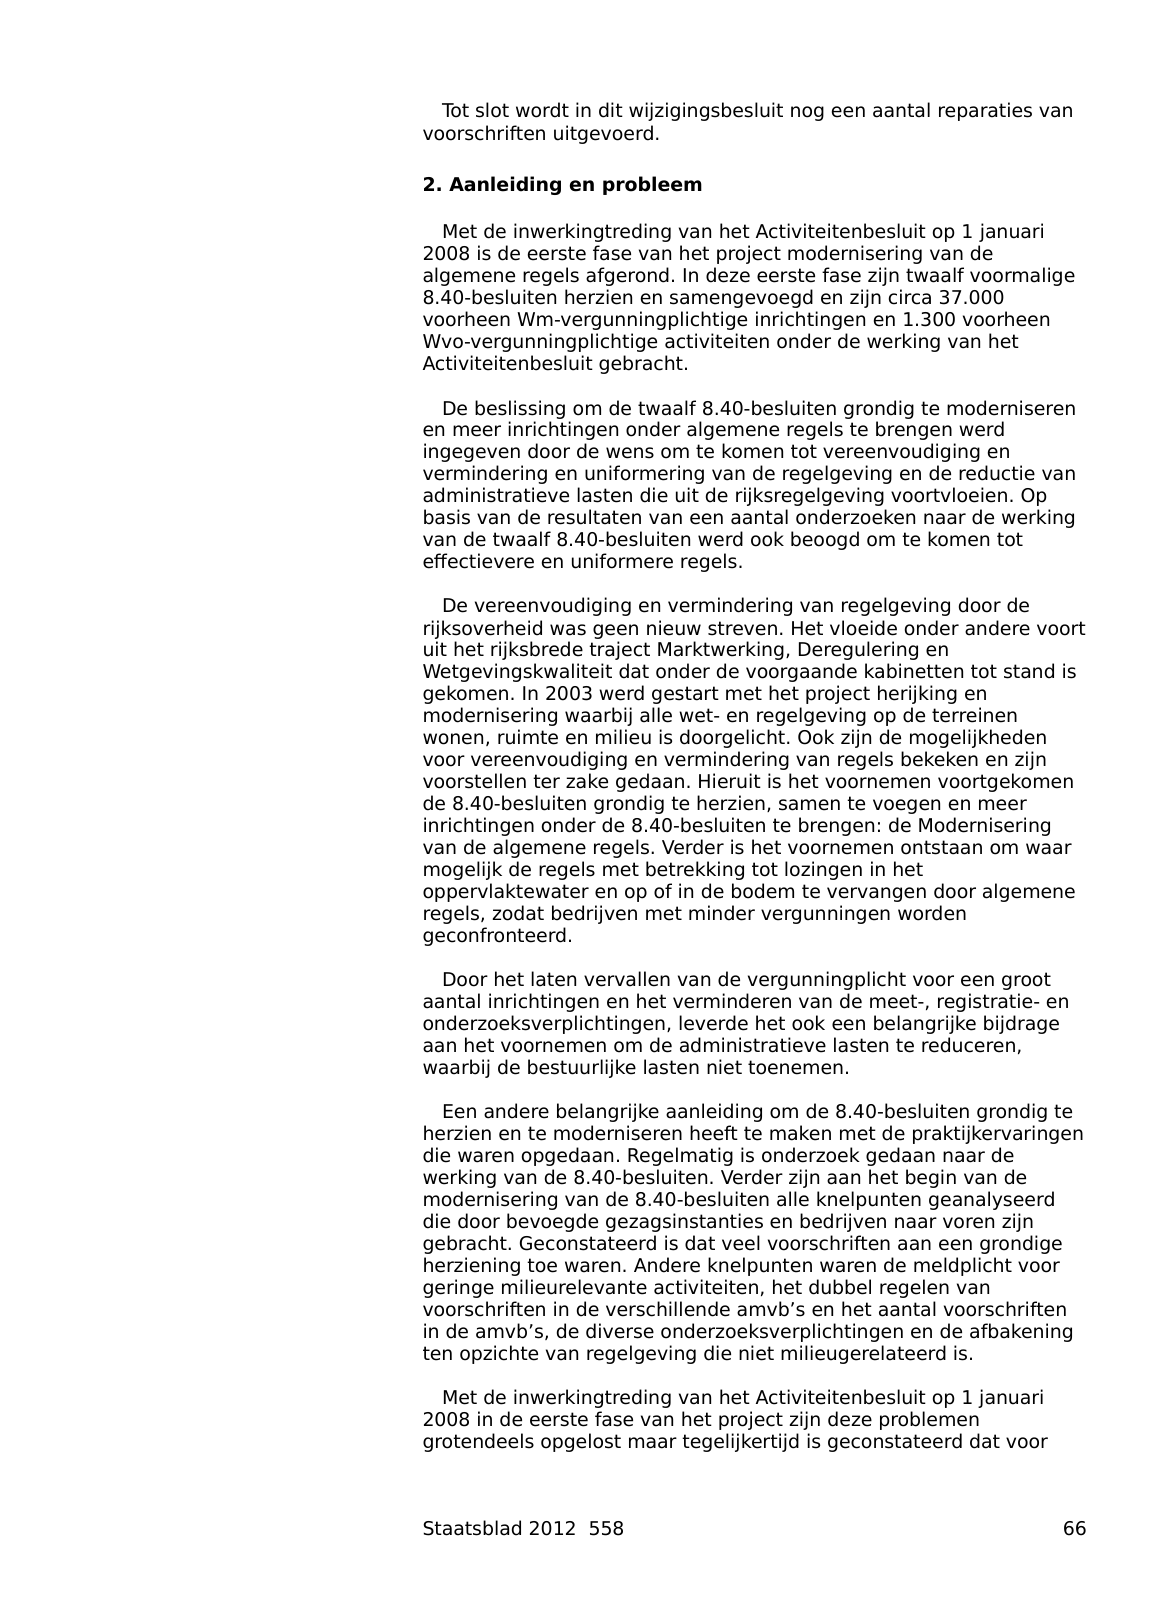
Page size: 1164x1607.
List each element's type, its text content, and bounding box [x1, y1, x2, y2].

text Door het laten vervallen van de vergunningplicht voor een groot aantal inrichtingen en het verminderen van de meet-, registratie- en onderzoeksverplichtingen, leverde het ook een belangrijke bijdrage aan het voornemen om de administratieve lasten te reduceren, waarbij de bestuurlijke lasten niet toenemen. [422, 969, 1087, 1079]
text Tot slot wordt in dit wijzigingsbesluit nog een aantal reparaties van voorschriften uitgevoerd. [422, 100, 1087, 144]
subtitle 2. Aanleiding en probleem [422, 174, 1087, 196]
text Met de inwerkingtreding van het Activiteitenbesluit op 1 januari 2008 is de eerste fase van het project modernisering van de algemene regels afgerond. In deze eerste fase zijn twaalf voormalige 8.40-besluiten herzien en samengevoegd en zijn circa 37.000 voorheen Wm-vergunningplichtige inrichtingen en 1.300 voorheen Wvo-vergunningplichtige activiteiten onder de werking van het Activiteitenbesluit gebracht. [422, 221, 1087, 375]
text De beslissing om de twaalf 8.40-besluiten grondig te moderniseren en meer inrichtingen onder algemene regels te brengen werd ingegeven door de wens om te komen tot vereenvoudiging en vermindering en uniformering van de regelgeving en de reductie van administratieve lasten die uit de rijksregelgeving voortvloeien. Op basis van de resultaten van een aantal onderzoeken naar de werking van de twaalf 8.40-besluiten werd ook beoogd om te komen tot effectievere en uniformere regels. [422, 397, 1087, 573]
text Met de inwerkingtreding van het Activiteitenbesluit op 1 januari 2008 in de eerste fase van het project zijn deze problemen grotendeels opgelost maar tegelijkertijd is geconstateerd dat voor [422, 1387, 1087, 1453]
text Een andere belangrijke aanleiding om de 8.40-besluiten grondig te herzien en te moderniseren heeft te maken met de praktijkervaringen die waren opgedaan. Regelmatig is onderzoek gedaan naar de werking van de 8.40-besluiten. Verder zijn aan het begin van de modernisering van de 8.40-besluiten alle knelpunten geanalyseerd die door bevoegde gezagsinstanties en bedrijven naar voren zijn gebracht. Geconstateerd is dat veel voorschriften aan een grondige herziening toe waren. Andere knelpunten waren de meldplicht voor geringe milieurelevante activiteiten, het dubbel regelen van voorschriften in de verschillende amvb’s en het aantal voorschriften in de amvb’s, de diverse onderzoeksverplichtingen en de afbakening ten opzichte van regelgeving die niet milieugerelateerd is. [422, 1101, 1087, 1365]
text De vereenvoudiging en vermindering van regelgeving door de rijksoverheid was geen nieuw streven. Het vloeide onder andere voort uit het rijksbrede traject Marktwerking, Deregulering en Wetgevingskwaliteit dat onder de voorgaande kabinetten tot stand is gekomen. In 2003 werd gestart met het project herijking en modernisering waarbij alle wet- en regelgeving op de terreinen wonen, ruimte en milieu is doorgelicht. Ook zijn de mogelijkheden voor vereenvoudiging en vermindering van regels bekeken en zijn voorstellen ter zake gedaan. Hieruit is het voornemen voortgekomen de 8.40-besluiten grondig te herzien, samen te voegen en meer inrichtingen onder de 8.40-besluiten te brengen: de Modernisering van de algemene regels. Verder is het voornemen ontstaan om waar mogelijk de regels met betrekking tot lozingen in het oppervlaktewater en op of in de bodem te vervangen door algemene regels, zodat bedrijven met minder vergunningen worden geconfronteerd. [422, 595, 1087, 947]
